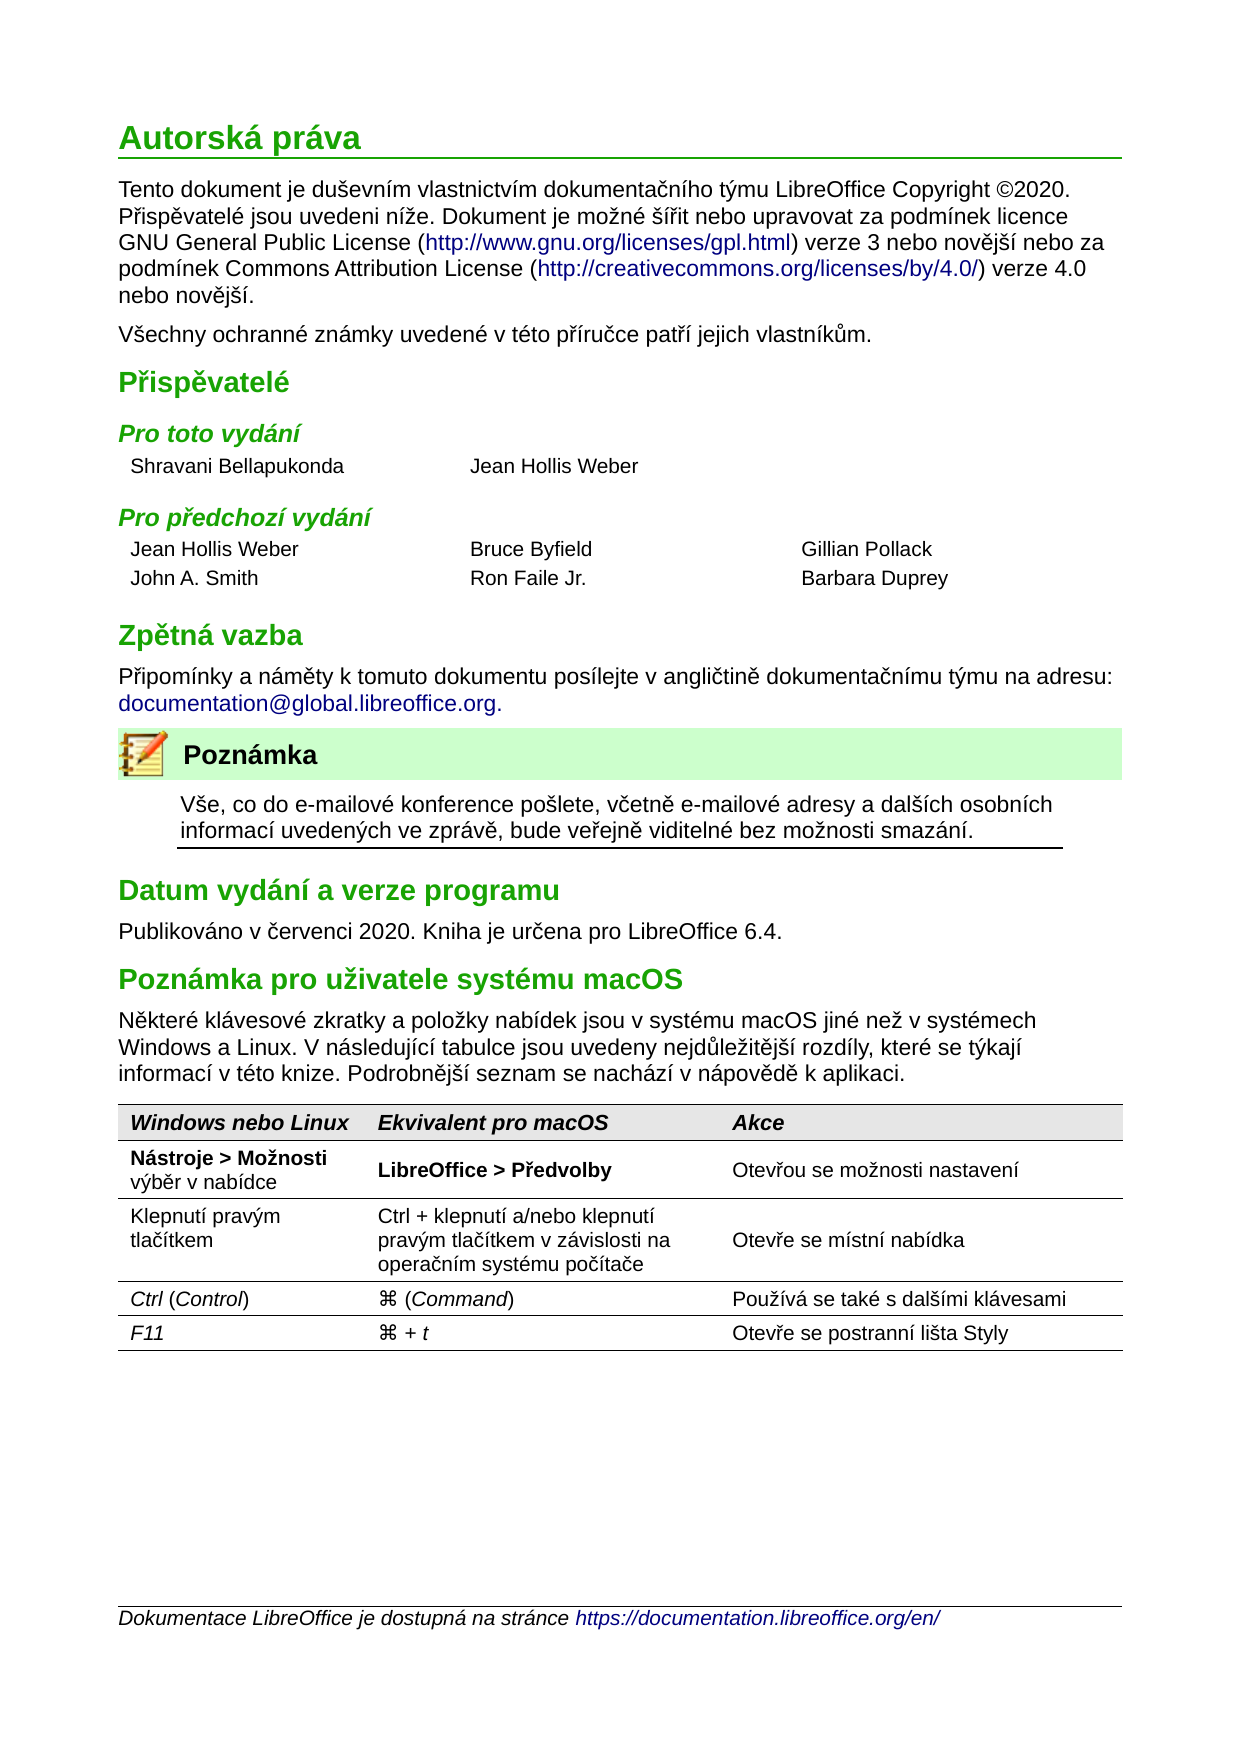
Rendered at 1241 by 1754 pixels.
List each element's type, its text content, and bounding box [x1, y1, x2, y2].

table_header Gillian Pollack [789, 537, 1122, 566]
subtitle Zpětná vazba [118, 618, 1122, 651]
table_cell LibreOffice > Předvolby [366, 1141, 720, 1198]
table_cell Otevřou se možnosti nastavení [720, 1141, 1123, 1198]
table_cell Klepnutí pravým tlačítkem [118, 1199, 366, 1281]
table_cell Ron Faile Jr. [458, 566, 789, 594]
table_header Ekvivalent pro macOS [366, 1105, 720, 1140]
text Všechny ochranné známky uvedené v této příručce patří jejich vlastníkům. [118, 321, 1122, 347]
table_header Shravani Bellapukonda [118, 454, 458, 482]
subtitle Datum vydání a verze programu [118, 873, 1122, 906]
subtitle Pro toto vydání [118, 419, 1122, 448]
text Publikováno v červenci 2020. Kniha je určena pro LibreOffice 6.4. [118, 918, 1122, 944]
picture [119, 729, 170, 780]
subtitle Autorská práva [118, 118, 1122, 157]
text Tento dokument je duševním vlastnictvím dokumentačního týmu LibreOffice Copyright ©2020. Přispěvatelé jsou uvedeni níže. Dokument je možné šířit nebo upravovat za podmínek licence GNU General Public License (http://www.gnu.org/licenses/gpl.html) verze 3 nebo novější nebo za podmínek Commons Attribution License (http://creativecommons.org/licenses/by/4.0/) verze 4.0 nebo novější. [118, 176, 1122, 308]
table_cell Ctrl (Control) [118, 1282, 366, 1315]
subtitle Poznámka [118, 728, 1122, 780]
table_header [789, 454, 1122, 482]
table_cell ⌘ + t [366, 1316, 720, 1349]
text Některé klávesové zkratky a položky nabídek jsou v systému macOS jiné než v systémech Windows a Linux. V následující tabulce jsou uvedeny nejdůležitější rozdíly, které se týkají informací v této knize. Podrobnější seznam se nachází v nápovědě k aplikaci. [118, 1007, 1122, 1086]
table_cell John A. Smith [118, 566, 458, 594]
subtitle Poznámka pro uživatele systému macOS [118, 962, 1122, 996]
table_header Jean Hollis Weber [458, 454, 789, 482]
subtitle Pro předchozí vydání [118, 503, 1122, 531]
table_header Bruce Byfield [458, 537, 789, 566]
table_header Akce [720, 1105, 1123, 1140]
text Vše, co do e-mailové konference pošlete, včetně e-mailové adresy a dalších osobních informací uvedených ve zprávě, bude veřejně viditelné bez možnosti smazání. [177, 788, 1063, 847]
table_cell ⌘ (Command) [366, 1282, 720, 1315]
table_header Windows nebo Linux [118, 1105, 366, 1140]
subtitle Přispěvatelé [118, 365, 1122, 398]
text Připomínky a náměty k tomuto dokumentu posílejte v angličtině dokumentačnímu týmu na adresu: documentation@global.libreoffice.org. [118, 663, 1122, 716]
table_cell Nástroje > Možnosti výběr v nabídce [118, 1141, 366, 1198]
table_cell F11 [118, 1316, 366, 1349]
table_cell Barbara Duprey [789, 566, 1122, 594]
table_cell Otevře se místní nabídka [720, 1199, 1123, 1281]
table_cell Otevře se postranní lišta Styly [720, 1316, 1123, 1349]
table_cell Ctrl + klepnutí a/nebo klepnutí pravým tlačítkem v závislosti na operačním systému počítače [366, 1199, 720, 1281]
table_cell Používá se také s dalšími klávesami [720, 1282, 1123, 1315]
table_header Jean Hollis Weber [118, 537, 458, 566]
